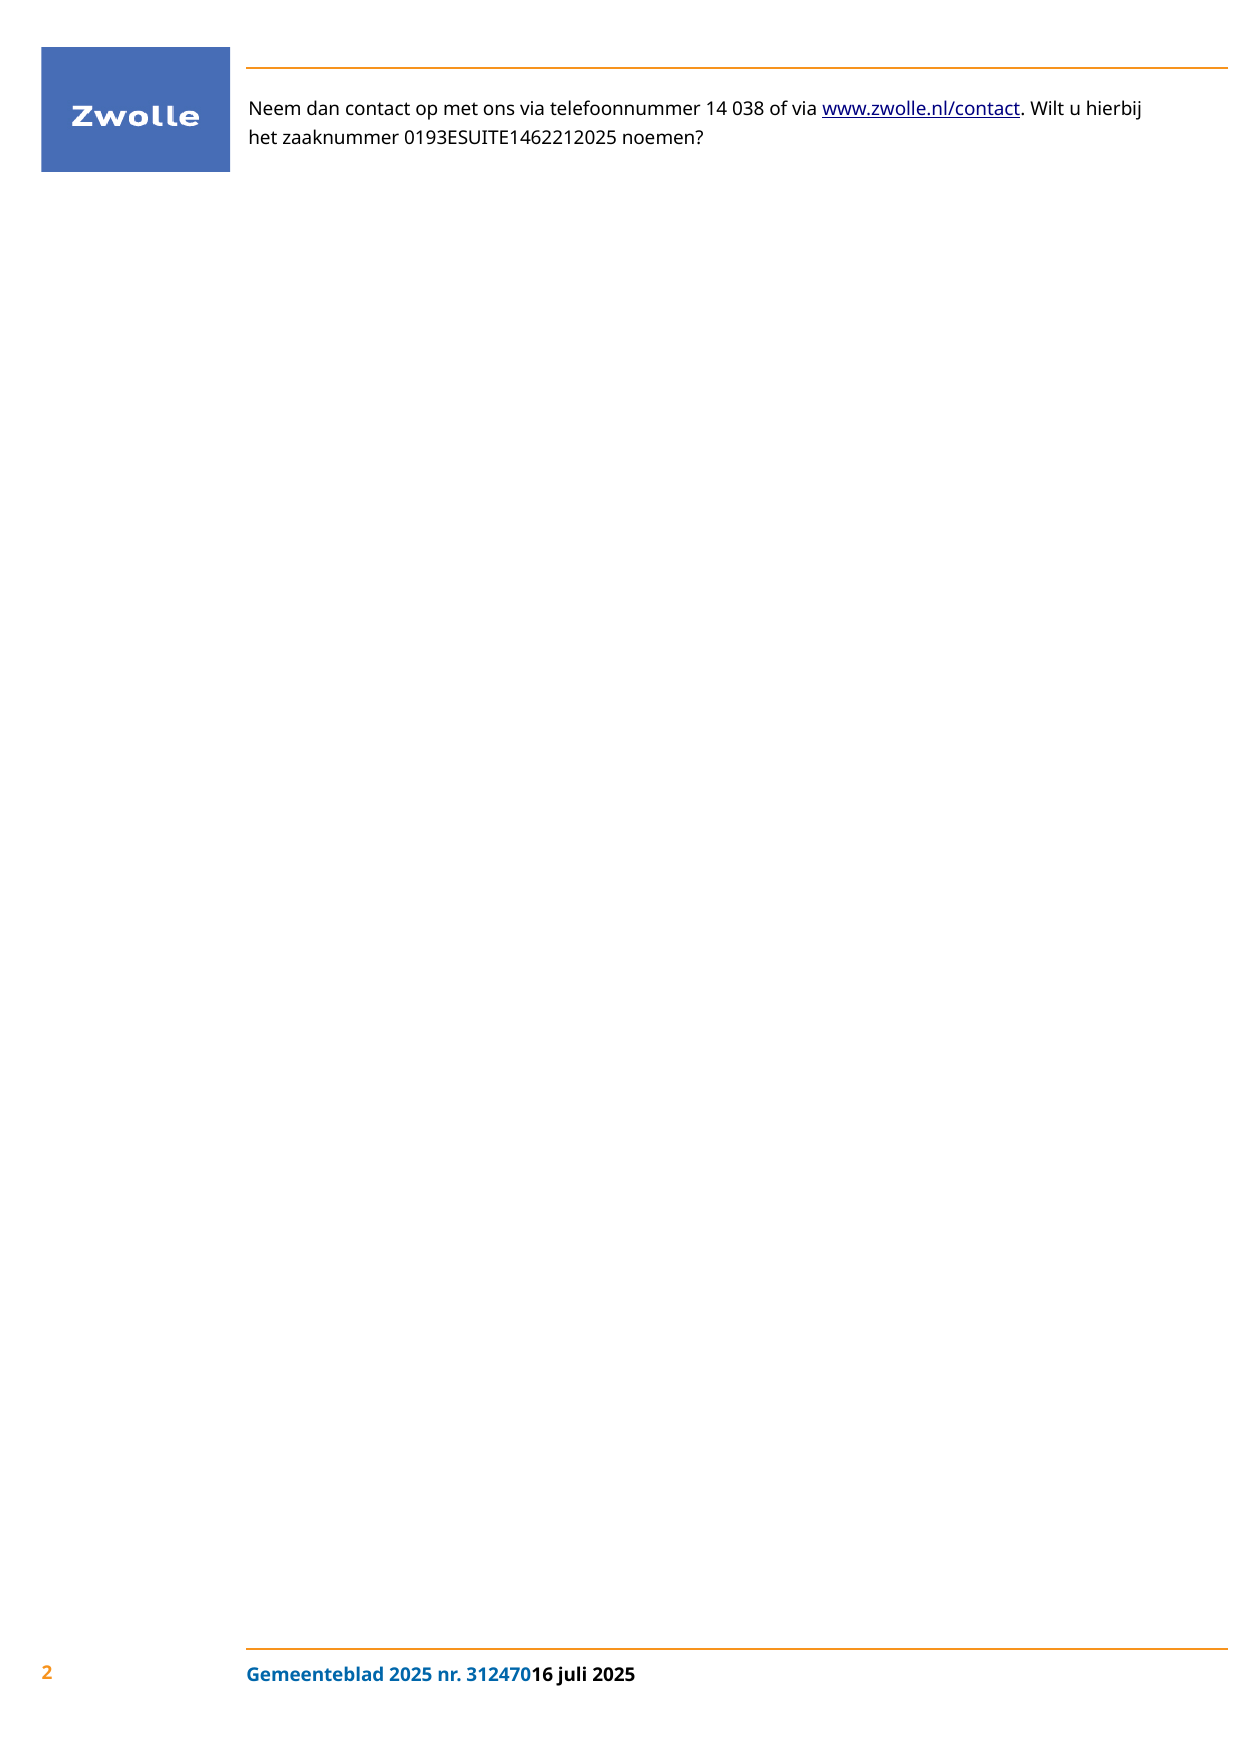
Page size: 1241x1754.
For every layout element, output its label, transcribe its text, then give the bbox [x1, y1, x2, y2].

text Neem dan contact op met ons via telefoonnummer 14 038 of via www.zwolle.nl/contact. Wilt u hierbij het zaaknummer 0193ESUITE1462212025 noemen? [248, 95, 1152, 150]
picture [41, 47, 231, 172]
